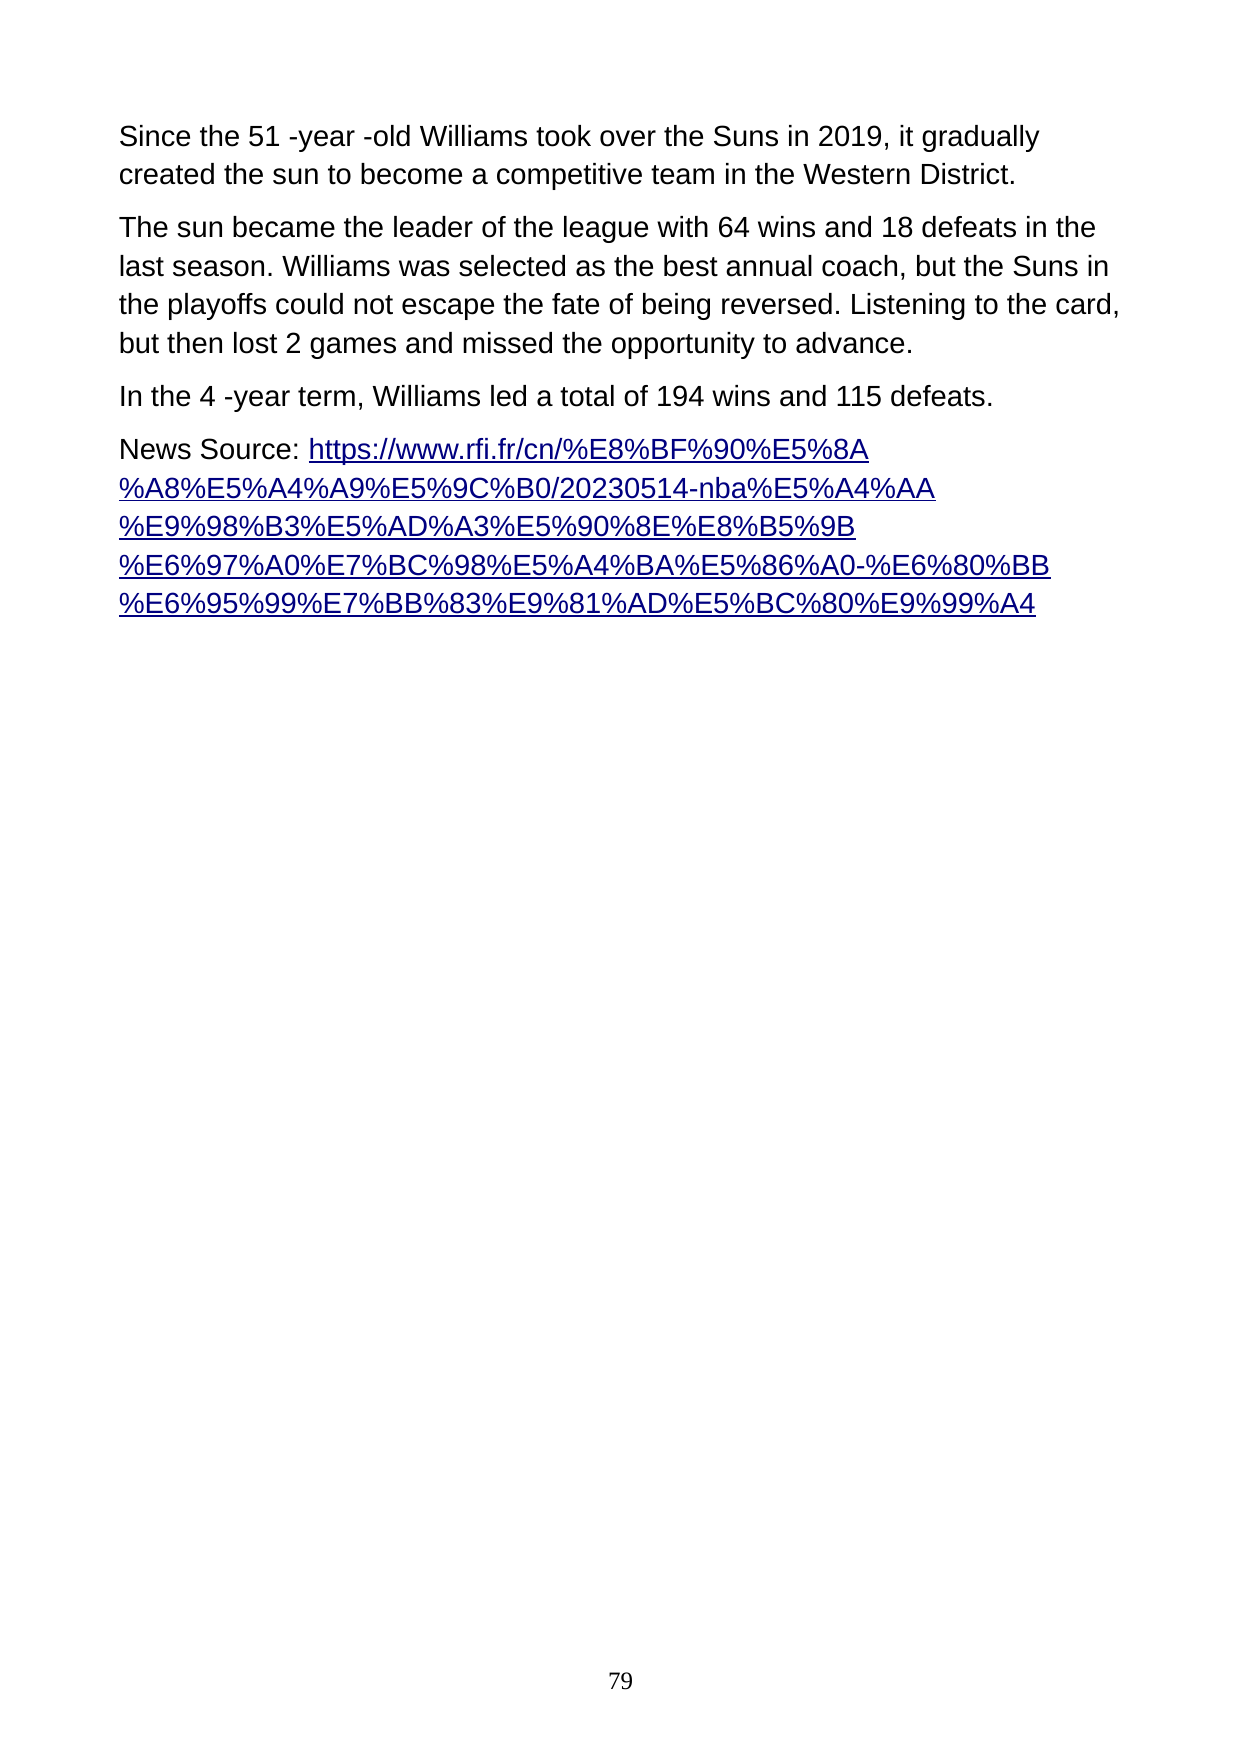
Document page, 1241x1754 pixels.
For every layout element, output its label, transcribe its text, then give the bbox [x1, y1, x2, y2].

text The sun became the leader of the league with 64 wins and 18 defeats in the last season. Williams was selected as the best annual coach, but the Suns in the playoffs could not escape the fate of being reversed. Listening to the card, but then lost 2 games and missed the opportunity to advance. [118, 210, 1122, 359]
text Since the 51 -year -old Williams took over the Suns in 2019, it gradually created the sun to become a competitive team in the Western District. [118, 118, 1122, 191]
text In the 4 -year term, Williams led a total of 194 wins and 115 defeats. [118, 379, 1122, 412]
text News Source: https://www.rfi.fr/cn/%E8%BF%90%E5%8A%A8%E5%A4%A9%E5%9C%B0/20230514-nba%E5%A4%AA%E9%98%B3%E5%AD%A3%E5%90%8E%E8%B5%9B%E6%97%A0%E7%BC%98%E5%A4%BA%E5%86%A0-%E6%80%BB%E6%95%99%E7%BB%83%E9%81%AD%E5%BC%80%E9%99%A4 [118, 432, 1122, 620]
